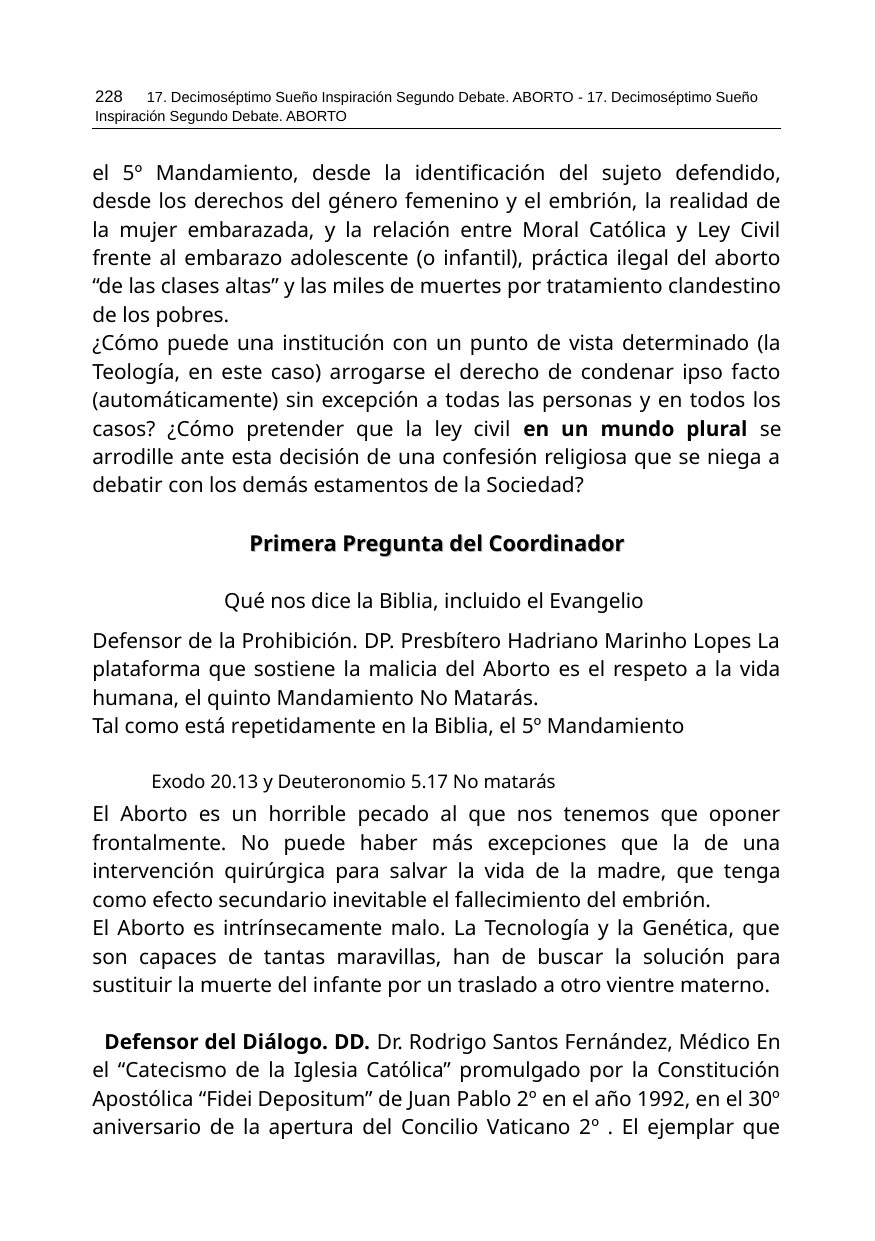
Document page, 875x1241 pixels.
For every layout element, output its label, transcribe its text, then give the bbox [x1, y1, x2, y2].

subtitle Qué nos dice la Biblia, incluido el Evangelio [181, 586, 693, 614]
text ¿Cómo puede una institución con un punto de vista determinado (la Teología, en este caso) arrogarse el derecho de condenar ipso facto (automáticamente) sin excepción a todas las personas y en todos los casos? ¿Cómo pretender que la ley civil en un mundo plural se arrodille ante esta decisión de una confesión religiosa que se niega a debatir con los demás estamentos de la Sociedad? [92, 328, 781, 499]
text el 5º Mandamiento, desde la identificación del sujeto defendido, desde los derechos del género femenino y el embrión, la realidad de la mujer embarazada, y la relación entre Moral Católica y Ley Civil frente al embarazo adolescente (o infantil), práctica ilegal del aborto “de las clases altas” y las miles de muertes por tratamiento clandestino de los pobres. [92, 158, 781, 328]
text El Aborto es intrínsecamente malo. La Tecnología y la Genética, que son capaces de tantas maravillas, han de buscar la solución para sustituir la muerte del infante por un traslado a otro vientre materno. [92, 913, 781, 999]
text Defensor del Diálogo. DD. Dr. Rodrigo Santos Fernández, Médico En el “Catecismo de la Iglesia Católica” promulgado por la Constitución Apostólica “Fidei Depositum” de Juan Pablo 2º en el año 1992, en el 30º aniversario de la apertura del Concilio Vaticano 2º . El ejemplar que [92, 1027, 781, 1141]
text Defensor de la Prohibición. DP. Presbítero Hadriano Marinho Lopes La plataforma que sostiene la malicia del Aborto es el respeto a la vida humana, el quinto Mandamiento No Matarás. [92, 626, 781, 711]
text Tal como está repetidamente en la Biblia, el 5º Mandamiento [92, 711, 781, 740]
text El Aborto es un horrible pecado al que nos tenemos que oponer frontalmente. No puede haber más excepciones que la de una intervención quirúrgica para salvar la vida de la madre, que tenga como efecto secundario inevitable el fallecimiento del embrión. [92, 799, 781, 913]
text Exodo 20.13 y Deuteronomio 5.17 No matarás [151, 768, 693, 794]
subtitle Primera Pregunta del Coordinador [92, 527, 781, 557]
